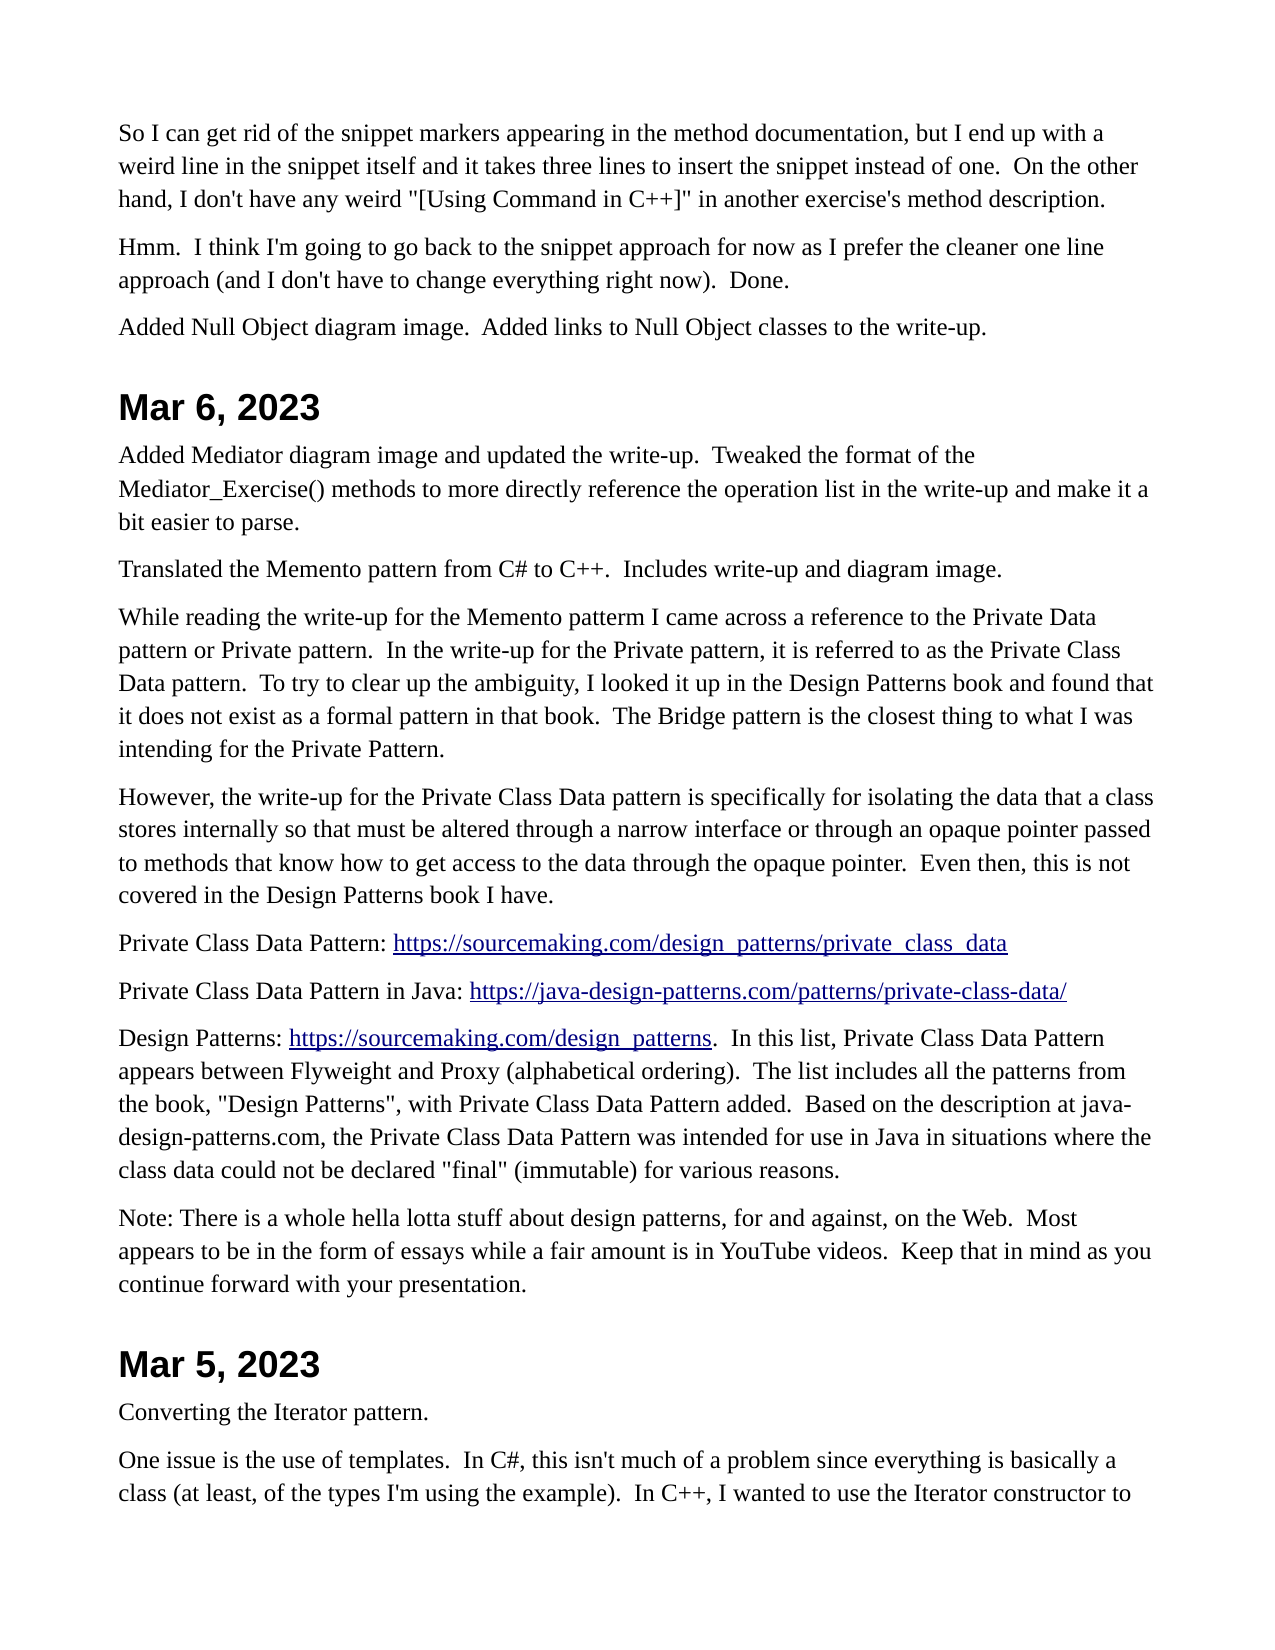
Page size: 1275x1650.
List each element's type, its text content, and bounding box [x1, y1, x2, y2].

text One issue is the use of templates. In C#, this isn't much of a problem since everything is basically a class (at least, of the types I'm using the example). In C++, I wanted to use the Iterator constructor to [118, 1445, 1157, 1507]
subtitle Mar 5, 2023 [118, 1342, 1157, 1385]
text Hmm. I think I'm going to go back to the snippet approach for now as I prefer the cleaner one line approach (and I don't have to change everything right now). Done. [118, 232, 1157, 293]
text Added Null Object diagram image. Added links to Null Object classes to the write-up. [118, 312, 1157, 341]
text Translated the Memento pattern from C# to C++. Includes write-up and diagram image. [118, 554, 1157, 583]
text Added Mediator diagram image and updated the write-up. Tweaked the format of the Mediator_Exercise() methods to more directly reference the operation list in the write-up and make it a bit easier to parse. [118, 441, 1157, 535]
subtitle Mar 6, 2023 [118, 385, 1157, 428]
text While reading the write-up for the Memento patterm I came across a reference to the Private Data pattern or Private pattern. In the write-up for the Private pattern, it is referred to as the Private Class Data pattern. To try to clear up the ambiguity, I looked it up in the Design Patterns book and found that it does not exist as a formal pattern in that book. The Bridge pattern is the closest thing to what I was intending for the Private Pattern. [118, 602, 1157, 763]
text So I can get rid of the snippet markers appearing in the method documentation, but I end up with a weird line in the snippet itself and it takes three lines to insert the snippet instead of one. On the other hand, I don't have any weird "[Using Command in C++]" in another exercise's method description. [118, 118, 1157, 213]
text Private Class Data Pattern: https://sourcemaking.com/design_patterns/private_class_data [118, 928, 1157, 957]
text Private Class Data Pattern in Java: https://java-design-patterns.com/patterns/private-class-data/ [118, 976, 1157, 1004]
text Note: There is a whole hella lotta stuff about design patterns, for and against, on the Web. Most appears to be in the form of essays while a fair amount is in YouTube videos. Keep that in mind as you continue forward with your presentation. [118, 1203, 1157, 1298]
text Design Patterns: https://sourcemaking.com/design_patterns. In this list, Private Class Data Pattern appears between Flyweight and Proxy (alphabetical ordering). The list includes all the patterns from the book, "Design Patterns", with Private Class Data Pattern added. Based on the description at java-design-patterns.com, the Private Class Data Pattern was intended for use in Java in situations where the class data could not be declared "final" (immutable) for various reasons. [118, 1023, 1157, 1184]
text Converting the Iterator pattern. [118, 1397, 1157, 1426]
text However, the write-up for the Private Class Data pattern is specifically for isolating the data that a class stores internally so that must be altered through a narrow interface or through an opaque pointer passed to methods that know how to get access to the data through the opaque pointer. Even then, this is not covered in the Design Patterns book I have. [118, 782, 1157, 909]
